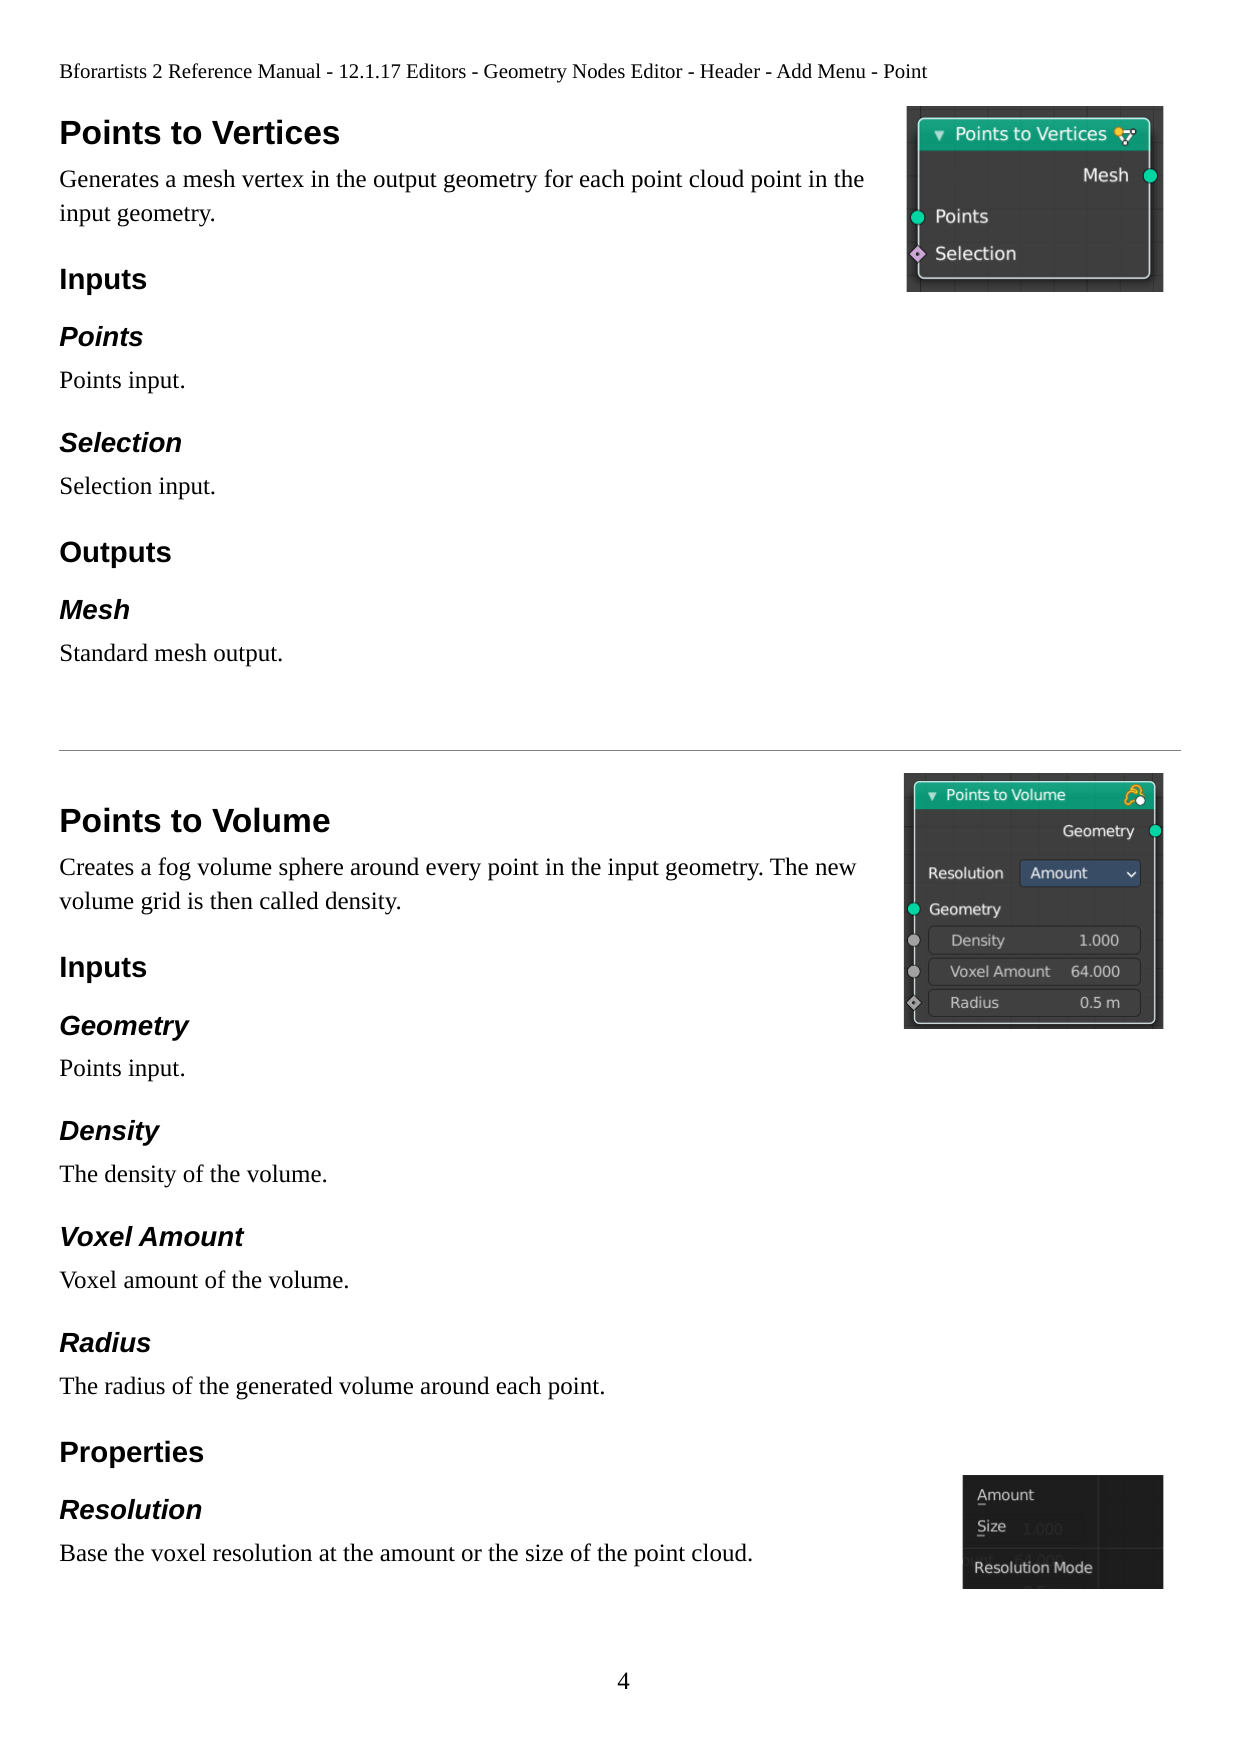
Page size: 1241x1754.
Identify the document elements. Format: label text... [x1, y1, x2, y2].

subtitle Points to Volume [59, 801, 903, 839]
text Points input. [59, 1053, 1181, 1082]
subtitle Resolution [59, 1493, 962, 1525]
subtitle Selection [59, 427, 1181, 458]
picture [962, 1475, 1164, 1589]
text Voxel amount of the volume. [59, 1265, 1181, 1294]
subtitle [1164, 113, 1181, 151]
text Selection input. [59, 471, 1181, 500]
text Standard mesh output. [59, 638, 1181, 666]
subtitle [1164, 1493, 1181, 1525]
subtitle Mesh [59, 593, 1181, 625]
subtitle Properties [59, 1435, 1181, 1468]
text Base the voxel resolution at the amount or the size of the point cloud. [59, 1538, 962, 1567]
subtitle Outputs [59, 534, 1181, 568]
subtitle Radius [59, 1327, 1181, 1358]
subtitle [1164, 801, 1181, 839]
picture [906, 106, 1164, 292]
subtitle Inputs [59, 950, 903, 984]
subtitle Points to Vertices [59, 113, 906, 151]
subtitle Voxel Amount [59, 1221, 1181, 1253]
subtitle [1164, 950, 1181, 984]
text Generates a mesh vertex in the output geometry for each point cloud point in the input geometry. [59, 164, 906, 227]
text Points input. [59, 365, 1181, 394]
subtitle Inputs [59, 262, 1181, 296]
subtitle Density [59, 1115, 1181, 1147]
subtitle Geometry [59, 1009, 1181, 1041]
subtitle Points [59, 321, 1181, 352]
text Creates a fog volume sphere around every point in the input geometry. The new volume grid is then called density. [59, 852, 903, 915]
picture [903, 773, 1164, 1029]
text The radius of the generated volume around each point. [59, 1371, 1181, 1400]
text The density of the volume. [59, 1159, 1181, 1188]
